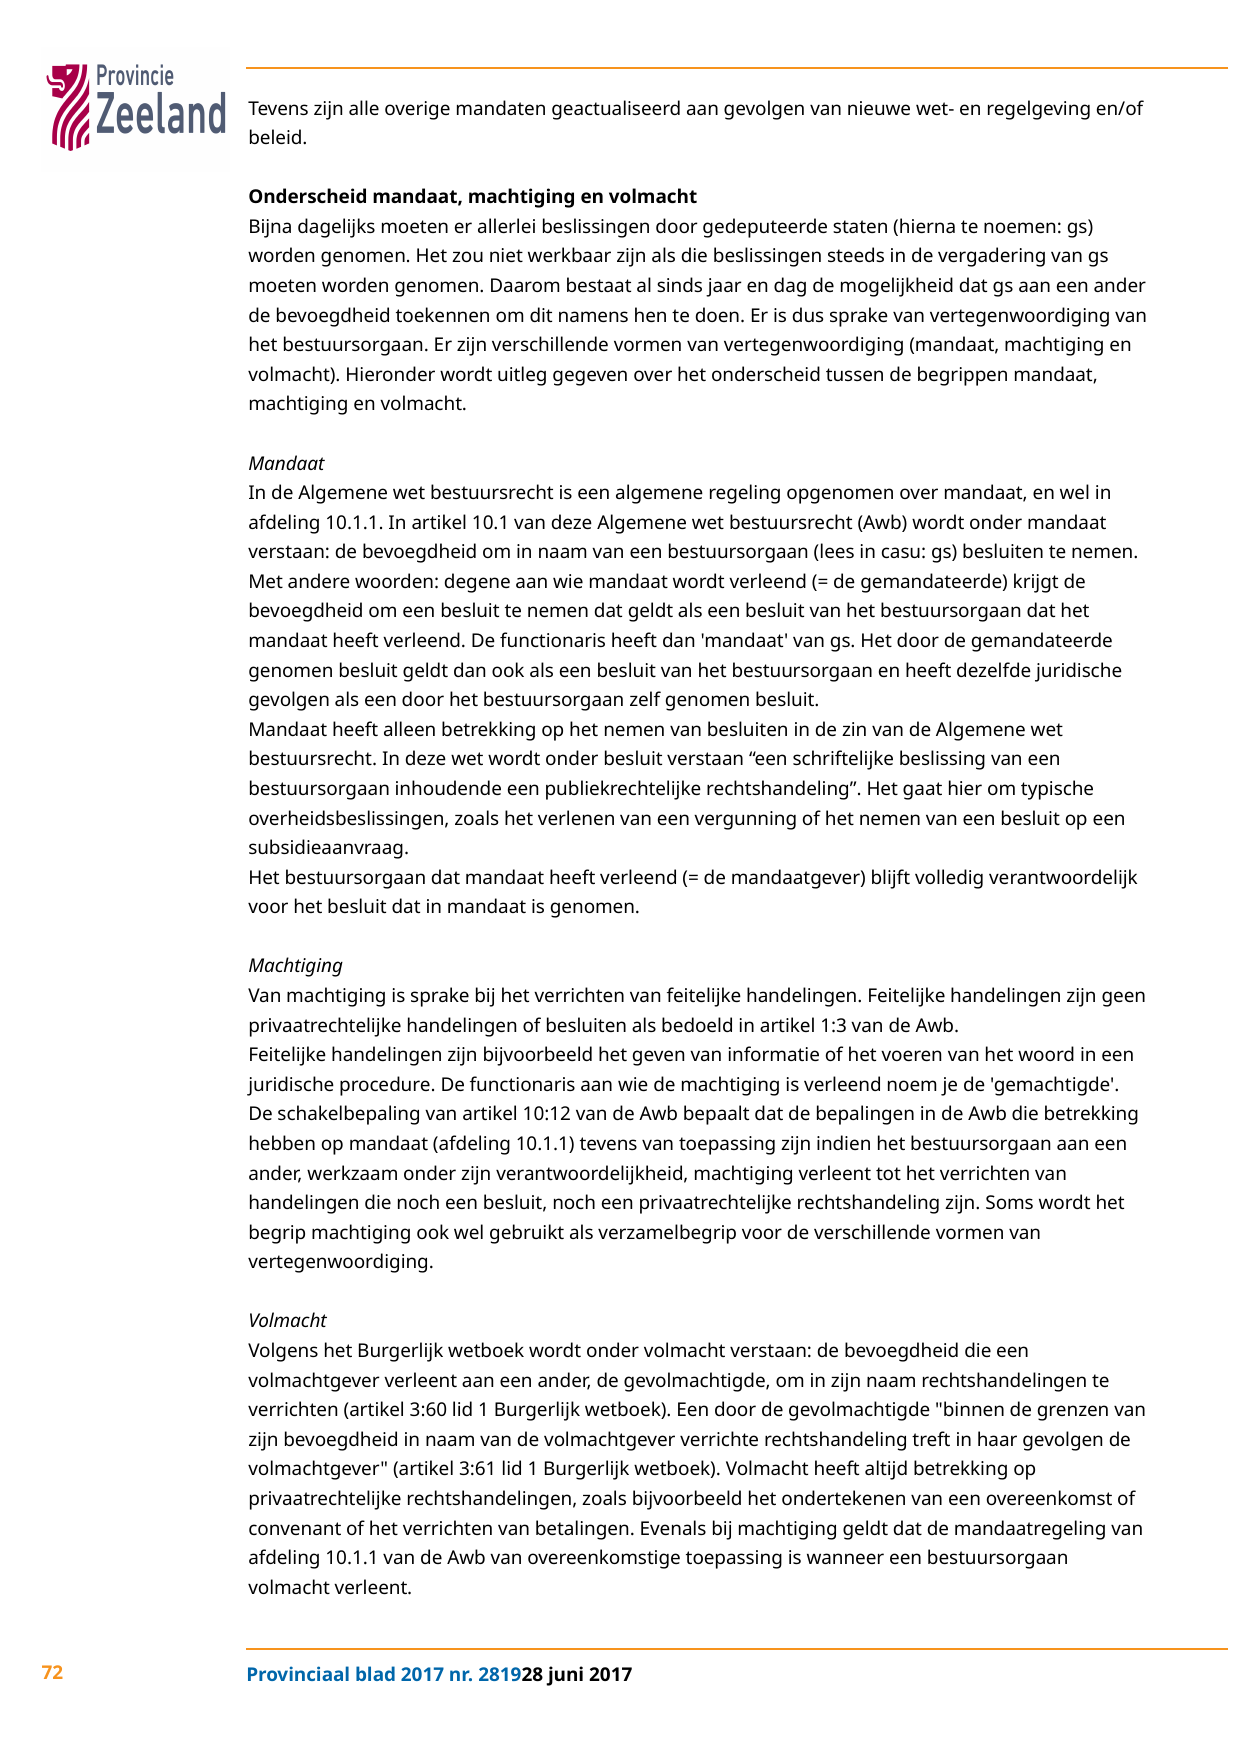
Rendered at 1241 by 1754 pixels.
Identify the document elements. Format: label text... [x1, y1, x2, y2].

text Het bestuursorgaan dat mandaat heeft verleend (= de mandaatgever) blijft volledig verantwoordelijk voor het besluit dat in mandaat is genomen. [248, 864, 1152, 919]
text De schakelbepaling van artikel 10:12 van de Awb bepaalt dat de bepalingen in de Awb die betrekking hebben op mandaat (afdeling 10.1.1) tevens van toepassing zijn indien het bestuursorgaan aan een ander, werkzaam onder zijn verantwoordelijkheid, machtiging verleent tot het verrichten van handelingen die noch een besluit, noch een privaatrechtelijke rechtshandeling zijn. Soms wordt het begrip machtiging ook wel gebruikt als verzamelbegrip voor de verschillende vormen van vertegenwoordiging. [248, 1101, 1152, 1274]
text Volgens het Burgerlijk wetboek wordt onder volmacht verstaan: de bevoegdheid die een volmachtgever verleent aan een ander, de gevolmachtigde, om in zijn naam rechtshandelingen te verrichten (artikel 3:60 lid 1 Burgerlijk wetboek). Een door de gevolmachtigde "binnen de grenzen van zijn bevoegdheid in naam van de volmachtgever verrichte rechtshandeling treft in haar gevolgen de volmachtgever" (artikel 3:61 lid 1 Burgerlijk wetboek). Volmacht heeft altijd betrekking op privaatrechtelijke rechtshandelingen, zoals bijvoorbeeld het ondertekenen van een overeenkomst of convenant of het verrichten van betalingen. Evenals bij machtiging geldt dat de mandaatregeling van afdeling 10.1.1 van de Awb van overeenkomstige toepassing is wanneer een bestuursorgaan volmacht verleent. [248, 1337, 1152, 1600]
text Mandaat [248, 450, 1152, 476]
text In de Algemene wet bestuursrecht is een algemene regeling opgenomen over mandaat, en wel in afdeling 10.1.1. In artikel 10.1 van deze Algemene wet bestuursrecht (Awb) wordt onder mandaat verstaan: de bevoegdheid om in naam van een bestuursorgaan (lees in casu: gs) besluiten te nemen. Met andere woorden: degene aan wie mandaat wordt verleend (= de gemandateerde) krijgt de bevoegdheid om een besluit te nemen dat geldt als een besluit van het bestuursorgaan dat het mandaat heeft verleend. De functionaris heeft dan 'mandaat' van gs. Het door de gemandateerde genomen besluit geldt dan ook als een besluit van het bestuursorgaan en heeft dezelfde juridische gevolgen als een door het bestuursorgaan zelf genomen besluit. [248, 479, 1152, 712]
text Van machtiging is sprake bij het verrichten van feitelijke handelingen. Feitelijke handelingen zijn geen privaatrechtelijke handelingen of besluiten als bedoeld in artikel 1:3 van de Awb. [248, 982, 1152, 1038]
text Onderscheid mandaat, machtiging en volmacht [248, 183, 1152, 209]
picture [41, 47, 231, 172]
text Volmacht [248, 1308, 1152, 1333]
text Bijna dagelijks moeten er allerlei beslissingen door gedeputeerde staten (hierna te noemen: gs) worden genomen. Het zou niet werkbaar zijn als die beslissingen steeds in de vergadering van gs moeten worden genomen. Daarom bestaat al sinds jaar en dag de mogelijkheid dat gs aan een ander de bevoegdheid toekennen om dit namens hen te doen. Er is dus sprake van vertegenwoordiging van het bestuursorgaan. Er zijn verschillende vormen van vertegenwoordiging (mandaat, machtiging en volmacht). Hieronder wordt uitleg gegeven over het onderscheid tussen de begrippen mandaat, machtiging en volmacht. [248, 213, 1152, 416]
text Machtiging [248, 953, 1152, 978]
text Mandaat heeft alleen betrekking op het nemen van besluiten in de zin van de Algemene wet bestuursrecht. In deze wet wordt onder besluit verstaan “een schriftelijke beslissing van een bestuursorgaan inhoudende een publiekrechtelijke rechtshandeling”. Het gaat hier om typische overheidsbeslissingen, zoals het verlenen van een vergunning of het nemen van een besluit op een subsidieaanvraag. [248, 716, 1152, 860]
text Tevens zijn alle overige mandaten geactualiseerd aan gevolgen van nieuwe wet- en regelgeving en/of beleid. [248, 95, 1152, 150]
text Feitelijke handelingen zijn bijvoorbeeld het geven van informatie of het voeren van het woord in een juridische procedure. De functionaris aan wie de machtiging is verleend noem je de 'gemachtigde'. [248, 1041, 1152, 1097]
